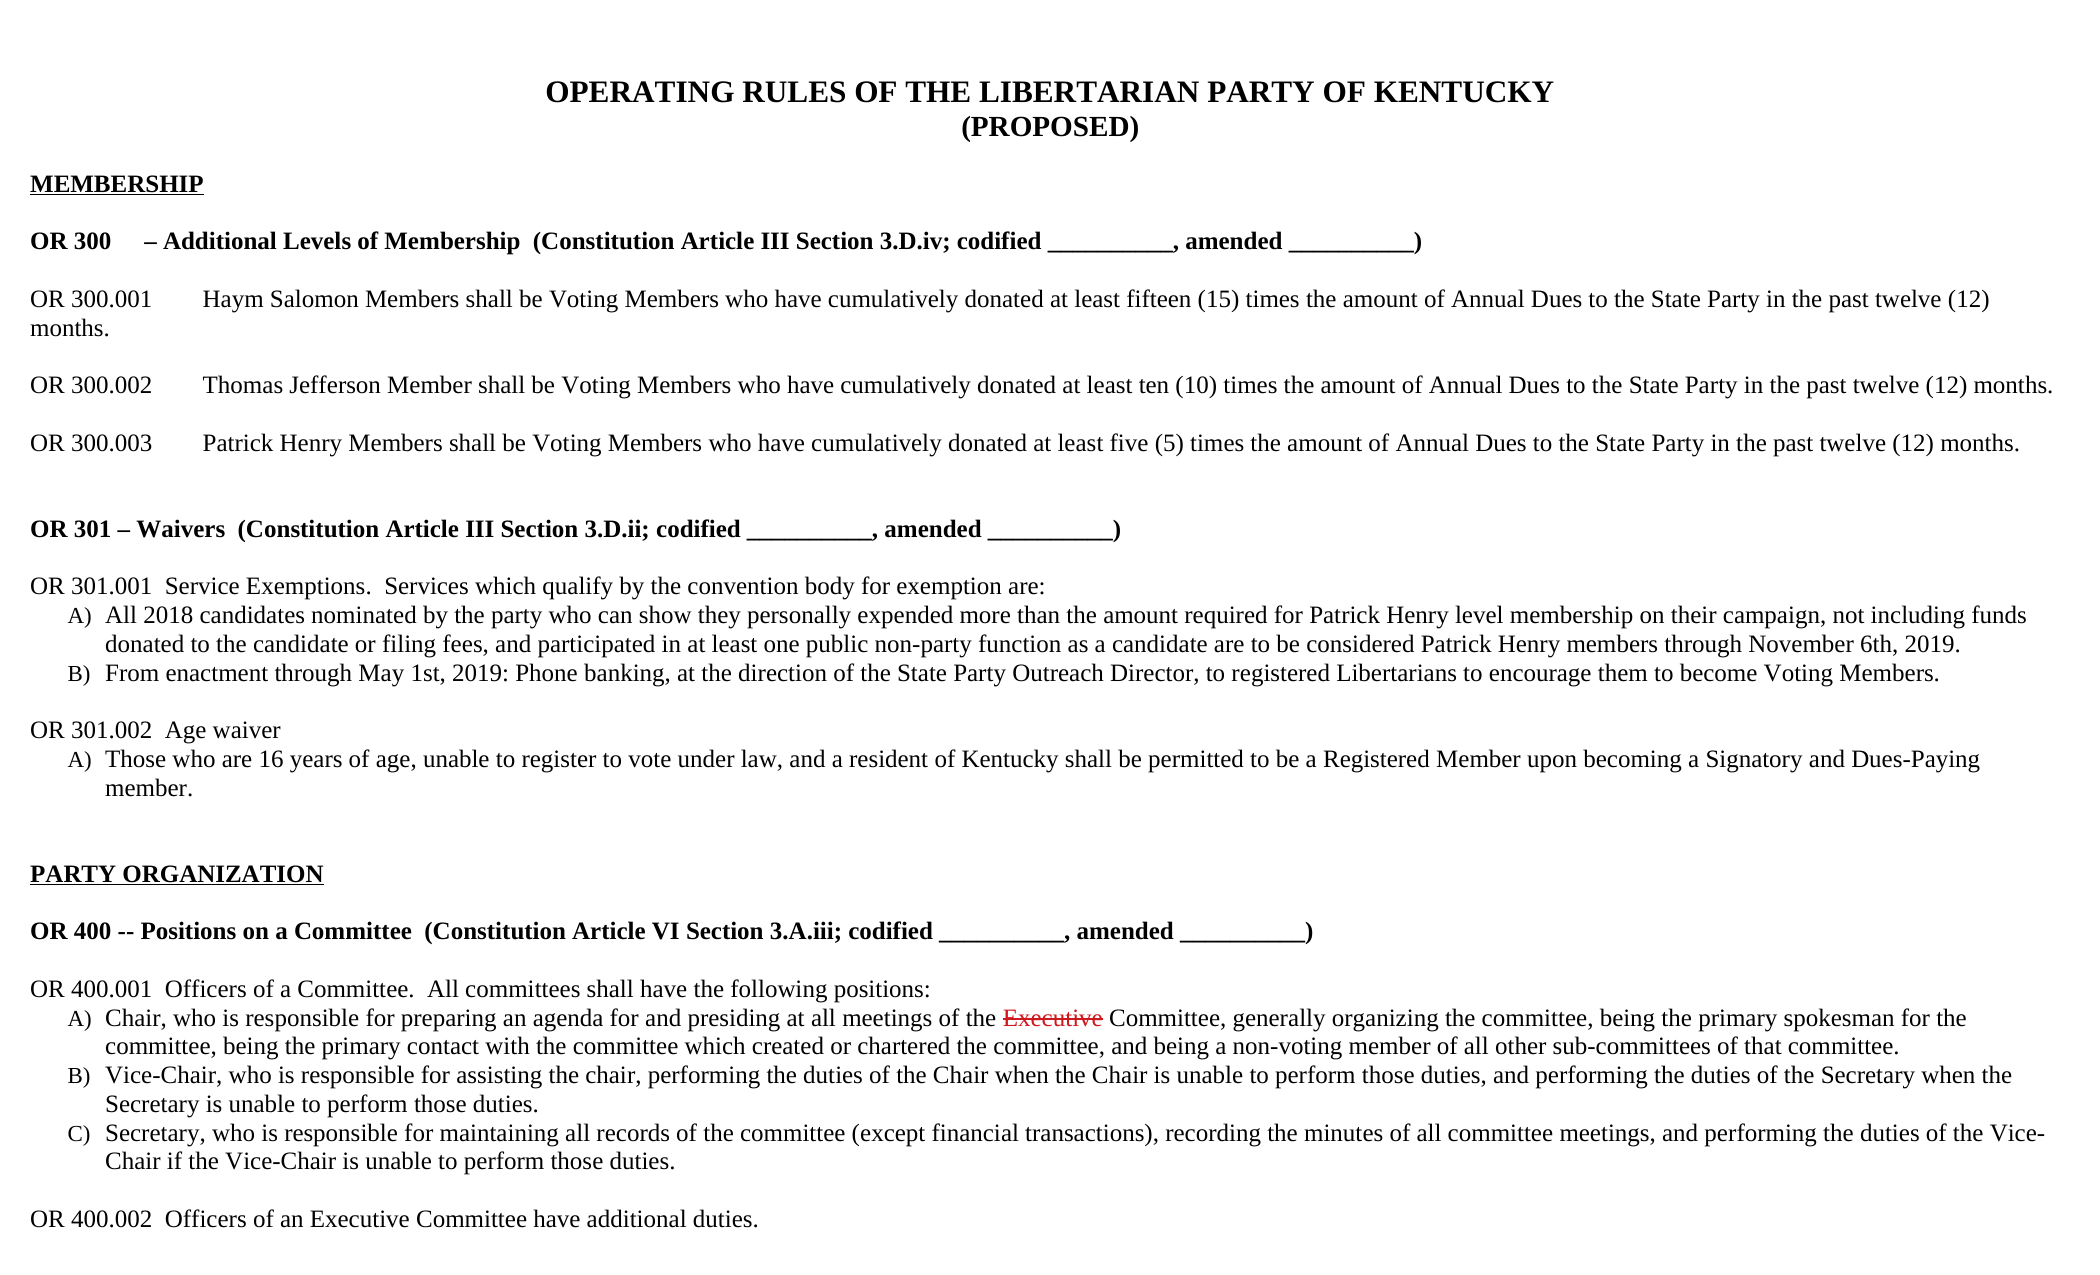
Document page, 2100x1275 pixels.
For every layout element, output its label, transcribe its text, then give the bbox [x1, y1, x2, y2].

list Secretary, who is responsible for maintaining all records of the committee (except financial transactions), recording the minutes of all committee meetings, and performing the duties of the Vice-Chair if the Vice-Chair is unable to perform those duties. [67, 1118, 2070, 1175]
text OPERATING RULES OF THE LIBERTARIAN PARTY OF KENTUCKY [30, 73, 2070, 109]
text OR 301.001 Service Exemptions. Services which qualify by the convention body for exemption are: [30, 571, 2070, 600]
text OR 300.003 Patrick Henry Members shall be Voting Members who have cumulatively donated at least five (5) times the amount of Annual Dues to the State Party in the past twelve (12) months. [30, 428, 2070, 456]
list Chair, who is responsible for preparing an agenda for and presiding at all meetings of the Executive Committee, generally organizing the committee, being the primary spokesman for the committee, being the primary contact with the committee which created or chartered the committee, and being a non-voting member of all other sub-committees of that committee. [67, 1003, 2070, 1060]
text OR 400.002 Officers of an Executive Committee have additional duties. [30, 1204, 2070, 1233]
list All 2018 candidates nominated by the party who can show they personally expended more than the amount required for Patrick Henry level membership on their campaign, not including funds donated to the candidate or filing fees, and participated in at least one public non-party function as a candidate are to be considered Patrick Henry members through November 6th, 2019. [67, 600, 2070, 658]
text OR 301 – Waivers (Constitution Article III Section 3.D.ii; codified __________, amended __________) [30, 514, 2070, 543]
text OR 400.001 Officers of a Committee. All committees shall have the following positions: [30, 974, 2070, 1003]
text OR 400 -- Positions on a Committee (Constitution Article VI Section 3.A.iii; codified __________, amended __________) [30, 916, 2070, 945]
text OR 300.002 Thomas Jefferson Member shall be Voting Members who have cumulatively donated at least ten (10) times the amount of Annual Dues to the State Party in the past twelve (12) months. [30, 370, 2070, 399]
text OR 300 – Additional Levels of Membership (Constitution Article III Section 3.D.iv; codified __________, amended __________) [30, 226, 2070, 255]
text PARTY ORGANIZATION [30, 859, 2070, 888]
list Those who are 16 years of age, unable to register to vote under law, and a resident of Kentucky shall be permitted to be a Registered Member upon becoming a Signatory and Dues-Paying member. [67, 744, 2070, 801]
list From enactment through May 1st, 2019: Phone banking, at the direction of the State Party Outreach Director, to registered Libertarians to encourage them to become Voting Members. [67, 658, 2070, 686]
text OR 300.001 Haym Salomon Members shall be Voting Members who have cumulatively donated at least fifteen (15) times the amount of Annual Dues to the State Party in the past twelve (12) months. [30, 284, 2070, 341]
text MEMBERSHIP [30, 169, 2070, 198]
text OR 301.002 Age waiver [30, 715, 2070, 744]
list Vice-Chair, who is responsible for assisting the chair, performing the duties of the Chair when the Chair is unable to perform those duties, and performing the duties of the Secretary when the Secretary is unable to perform those duties. [67, 1060, 2070, 1118]
text (PROPOSED) [30, 109, 2070, 143]
